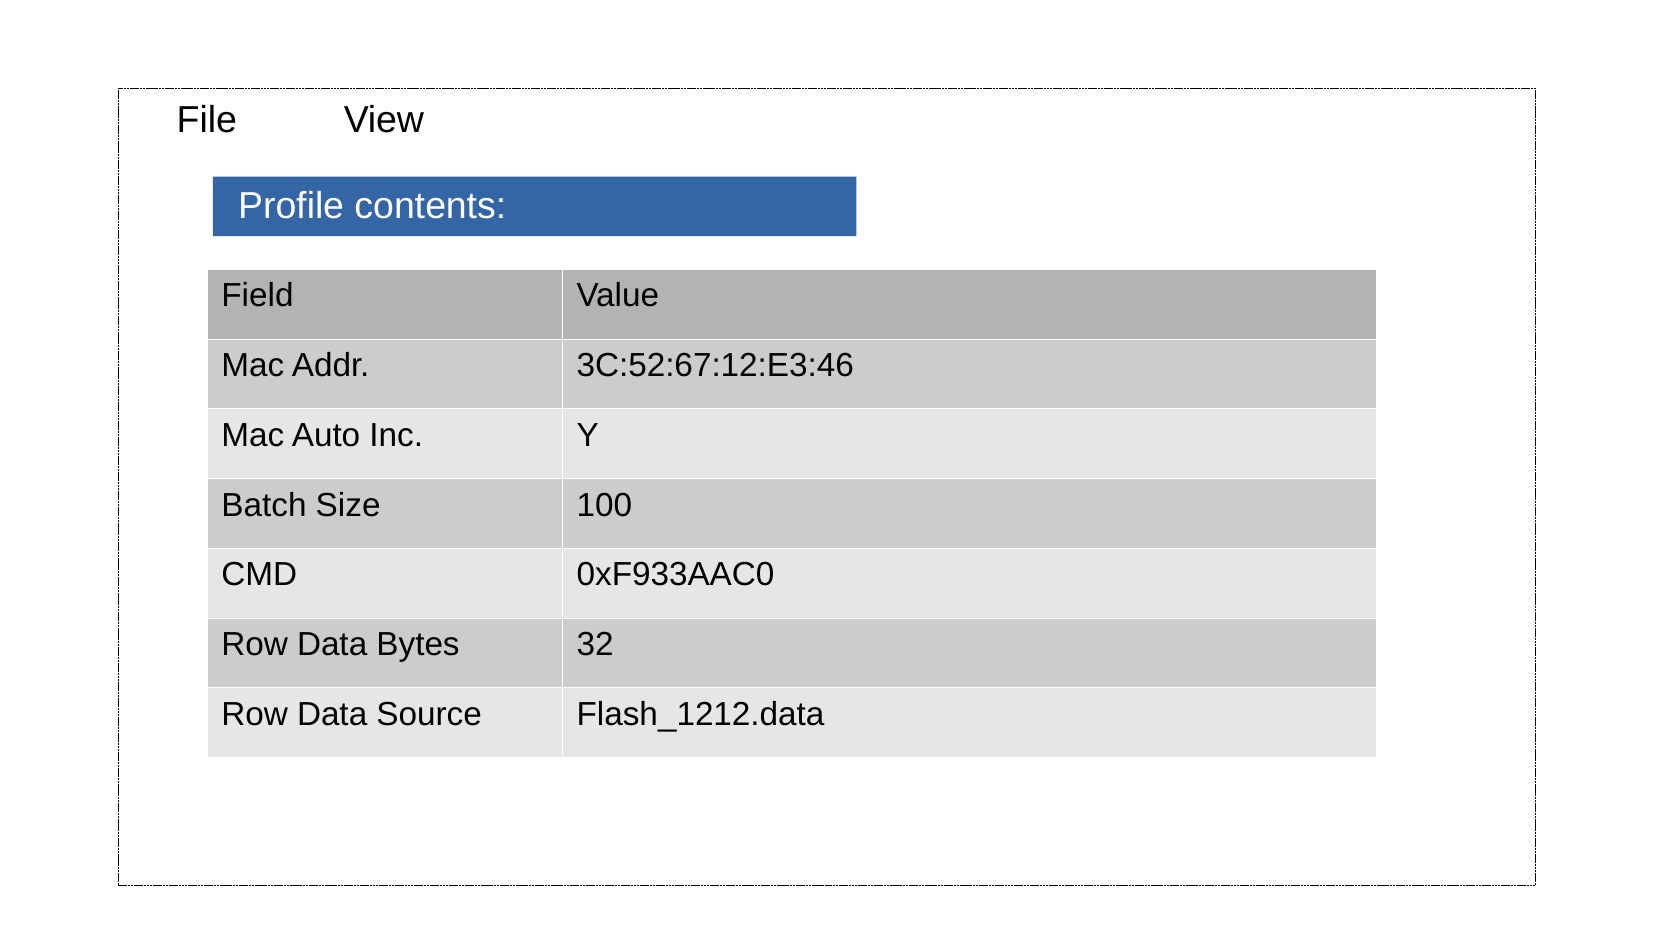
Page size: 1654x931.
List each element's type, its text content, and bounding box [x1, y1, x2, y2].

table_cell Mac Auto Inc. [208, 409, 562, 478]
table_cell CMD [208, 549, 562, 618]
table_cell Row Data Source [208, 688, 562, 757]
table_cell Batch Size [208, 479, 562, 548]
text_box File [118, 90, 295, 148]
table_header Field [208, 270, 562, 339]
table_cell 0xF933AAC0 [563, 549, 1376, 618]
table_cell Flash_1212.data [563, 688, 1376, 757]
table_cell 3C:52:67:12:E3:46 [563, 340, 1376, 408]
text_box Profile contents: [212, 176, 857, 237]
table_cell Y [563, 409, 1376, 478]
text_box View [295, 90, 473, 148]
table_header Value [563, 270, 1376, 339]
table_cell Mac Addr. [208, 340, 562, 408]
table_cell 32 [563, 619, 1376, 687]
table_cell 100 [563, 479, 1376, 548]
table_cell Row Data Bytes [208, 619, 562, 687]
